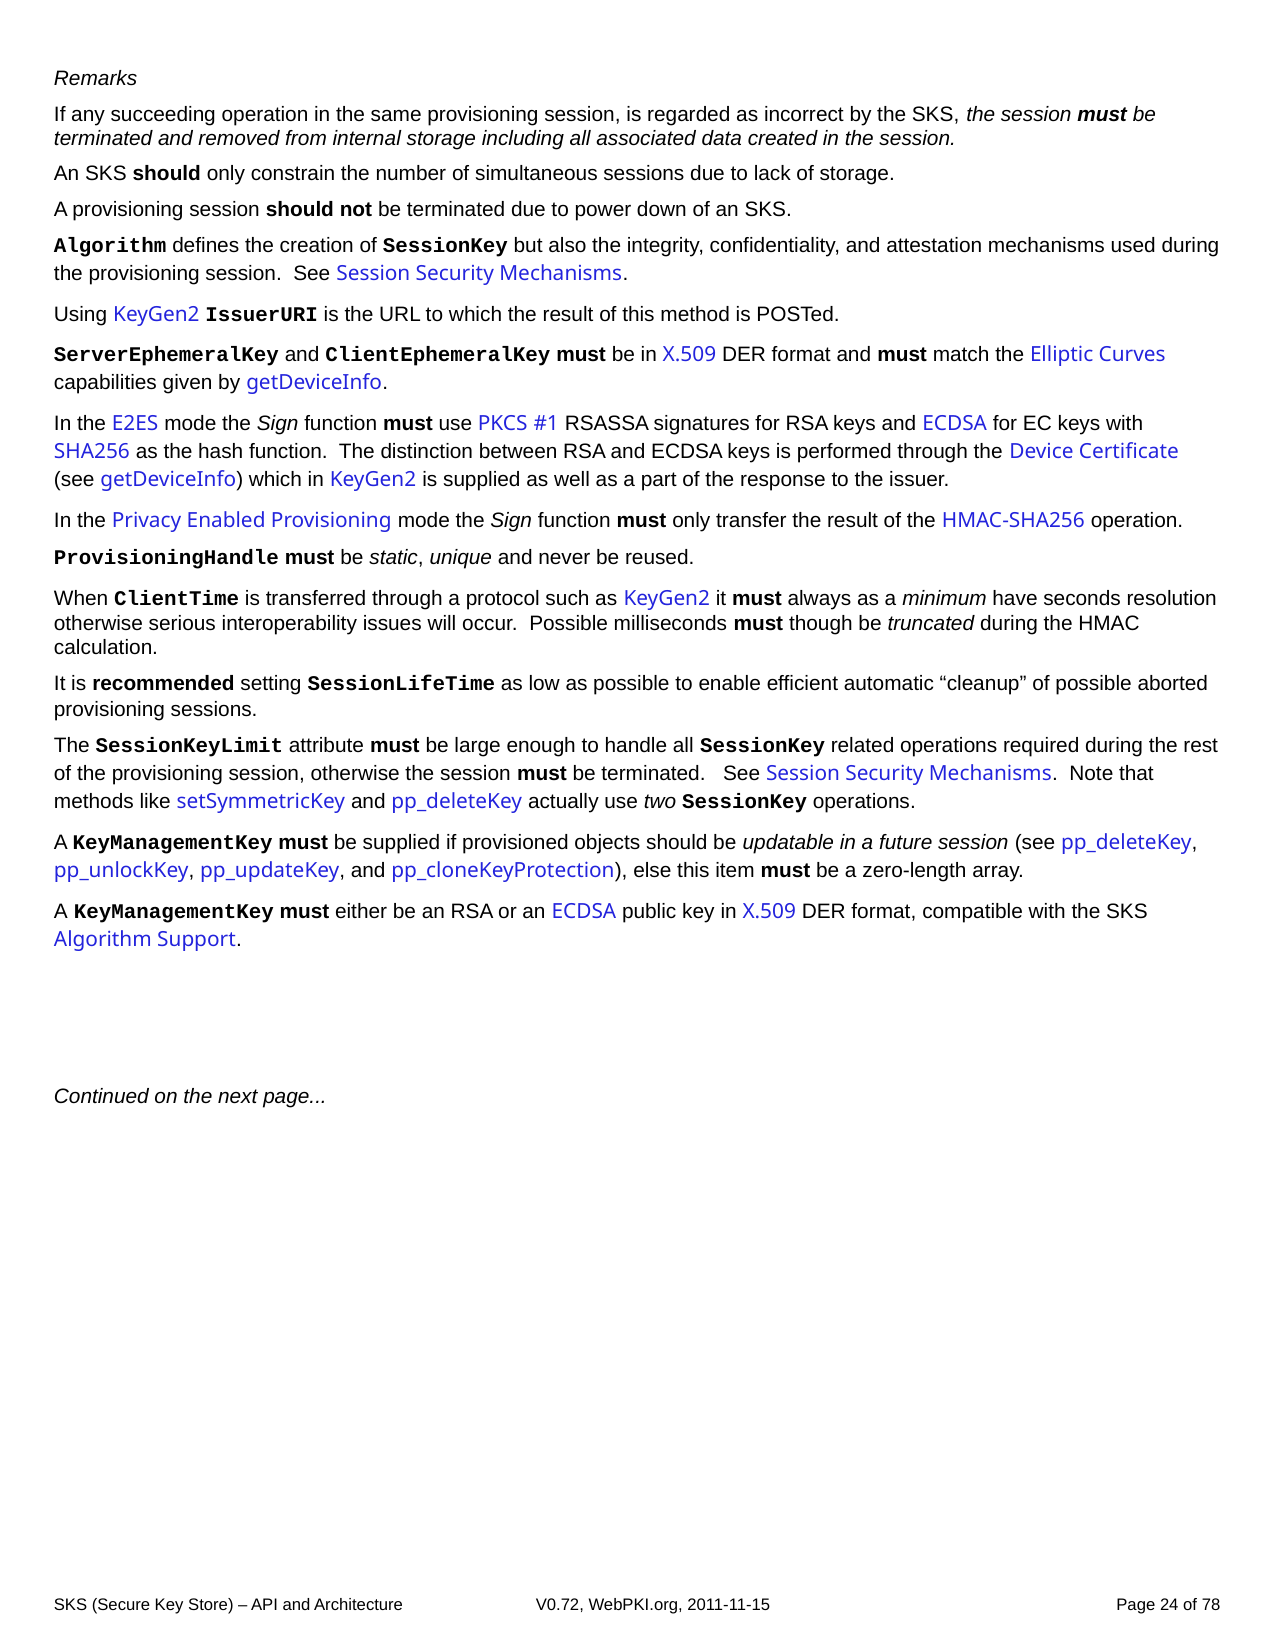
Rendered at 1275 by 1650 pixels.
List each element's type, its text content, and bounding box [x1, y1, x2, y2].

text Algorithm defines the creation of SessionKey but also the integrity, confidentiality, and attestation mechanisms used during the provisioning session. See Session Security Mechanisms. [54, 233, 1221, 287]
text ProvisioningHandle must be static, unique and never be reused. [54, 545, 1221, 571]
text In the E2ES mode the Sign function must use PKCS #1 RSASSA signatures for RSA keys and ECDSA for EC keys with SHA256 as the hash function. The distinction between RSA and ECDSA keys is performed through the Device Certificate (see getDeviceInfo) which in KeyGen2 is supplied as well as a part of the response to the issuer. [54, 408, 1221, 493]
text The SessionKeyLimit attribute must be large enough to handle all SessionKey related operations required during the rest of the provisioning session, otherwise the session must be terminated. See Session Security Mechanisms. Note that methods like setSymmetricKey and pp_deleteKey actually use two SessionKey operations. [54, 732, 1221, 815]
text It is recommended setting SessionLifeTime as low as possible to enable efficient automatic “cleanup” of possible aborted provisioning sessions. [54, 671, 1221, 721]
text If any succeeding operation in the same provisioning session, is regarded as incorrect by the SKS, the session must be terminated and removed from internal storage including all associated data created in the session. [54, 101, 1221, 149]
text Using KeyGen2 IssuerURI is the URL to which the result of this method is POSTed. [54, 299, 1221, 327]
text Remarks [54, 66, 1221, 90]
text A KeyManagementKey must be supplied if provisioned objects should be updatable in a future session (see pp_deleteKey, pp_unlockKey, pp_updateKey, and pp_cloneKeyProtection), else this item must be a zero-length array. [54, 827, 1221, 884]
text A provisioning session should not be terminated due to power down of an SKS. [54, 197, 1221, 221]
text A KeyManagementKey must either be an RSA or an ECDSA public key in X.509 DER format, compatible with the SKS Algorithm Support. [54, 896, 1221, 953]
text In the Privacy Enabled Provisioning mode the Sign function must only transfer the result of the HMAC-SHA256 operation. [54, 505, 1221, 533]
text ServerEphemeralKey and ClientEphemeralKey must be in X.509 DER format and must match the Elliptic Curves capabilities given by getDeviceInfo. [54, 339, 1221, 396]
text An SKS should only constrain the number of simultaneous sessions due to lack of storage. [54, 161, 1221, 185]
text When ClientTime is transferred through a protocol such as KeyGen2 it must always as a minimum have seconds resolution otherwise serious interoperability issues will occur. Possible milliseconds must though be truncated during the HMAC calculation. [54, 583, 1221, 659]
text Continued on the next page... [54, 1084, 1221, 1108]
